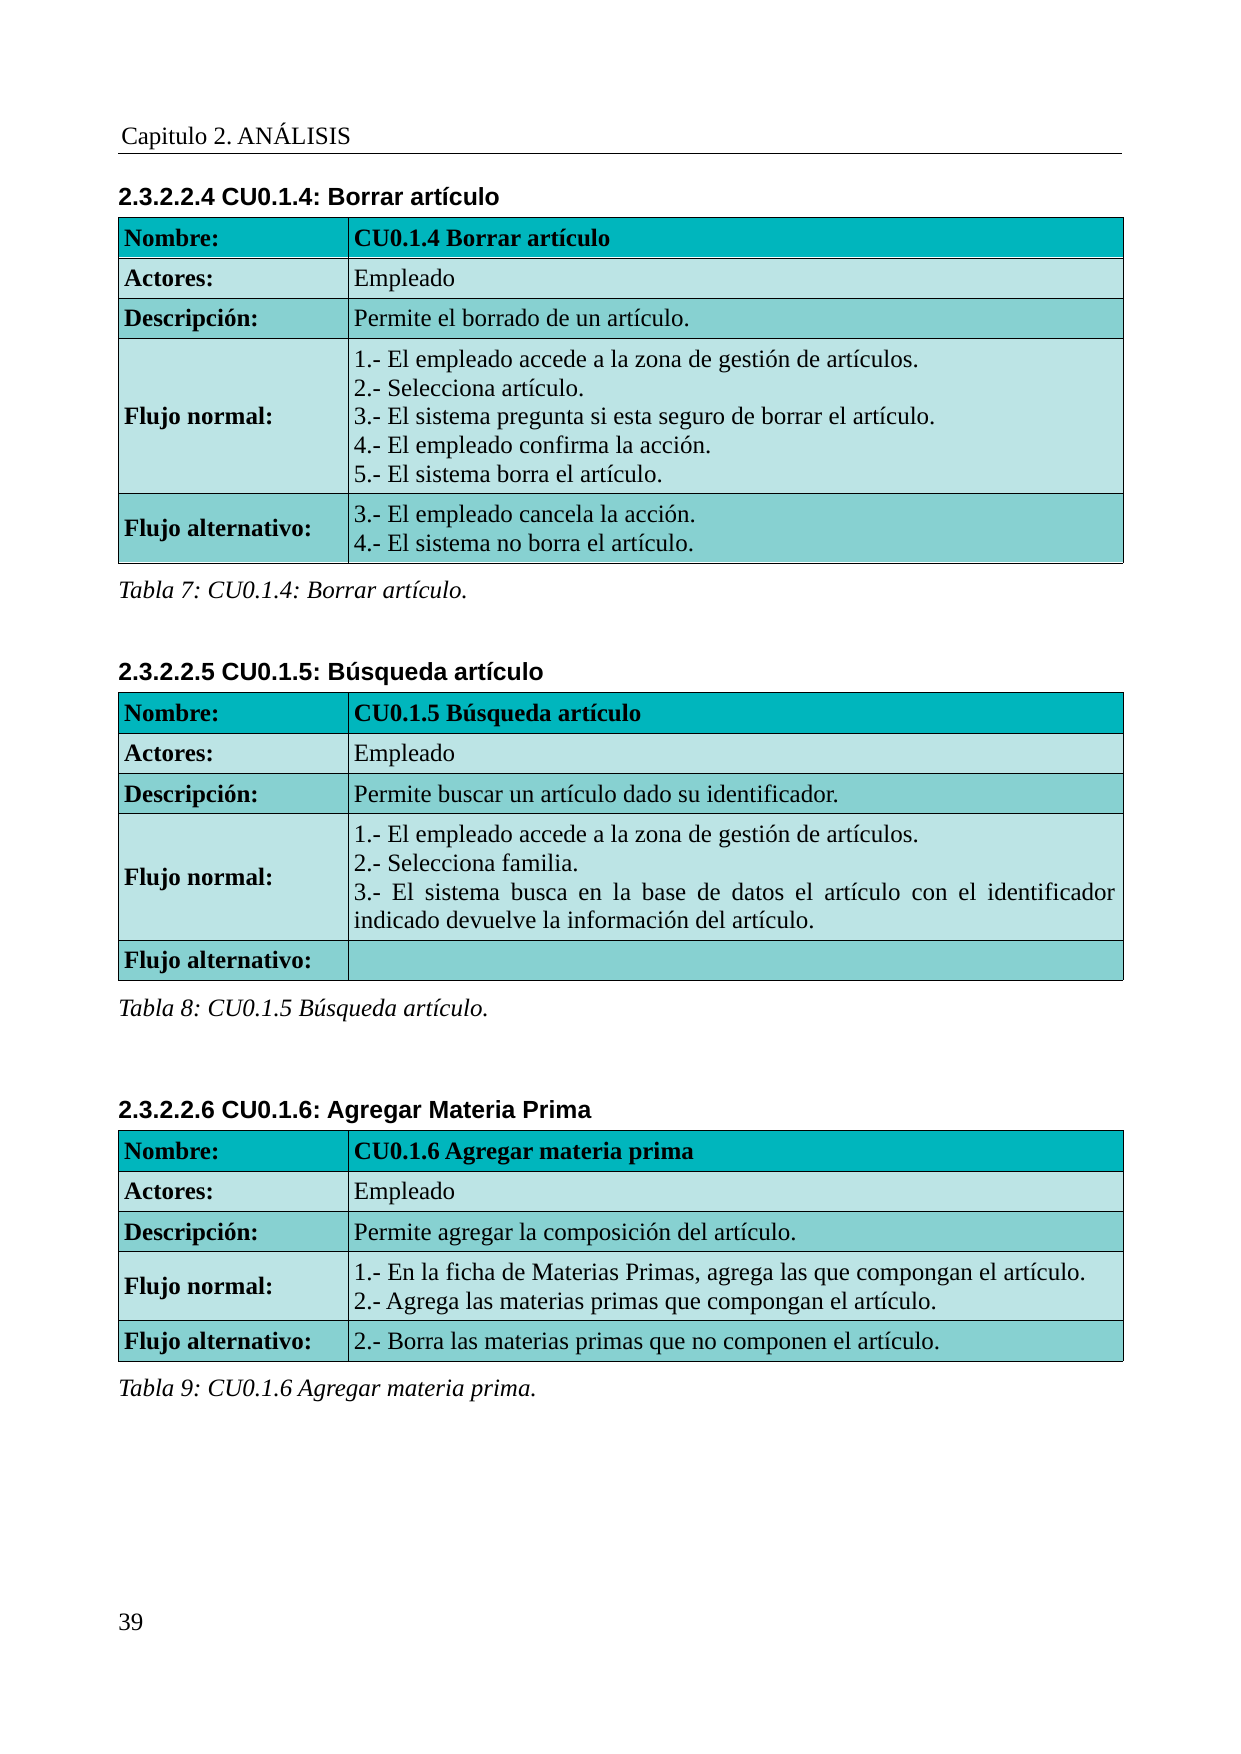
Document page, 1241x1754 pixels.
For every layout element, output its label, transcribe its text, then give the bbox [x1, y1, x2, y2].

table_header Nombre: [119, 693, 348, 733]
table_cell Descripción: [119, 1212, 348, 1251]
table_cell 1.- El empleado accede a la zona de gestión de artículos. 2.- Selecciona familia. 3.- El sistema busca en la base de datos el artículo con el identificador indicado devuelve la información del artículo. [349, 814, 1123, 940]
table_cell Permite agregar la composición del artículo. [349, 1212, 1123, 1251]
table_cell Empleado [349, 259, 1123, 298]
text Tabla 7: CU0.1.4: Borrar artículo. [118, 575, 1122, 604]
table_cell Flujo normal: [119, 1252, 348, 1320]
table_cell Permite buscar un artículo dado su identificador. [349, 774, 1123, 813]
table_cell 1.- En la ficha de Materias Primas, agrega las que compongan el artículo. 2.- Agrega las materias primas que compongan el artículo. [349, 1252, 1123, 1320]
table_cell Actores: [119, 1172, 348, 1211]
table_header Nombre: [119, 1131, 348, 1171]
subtitle 2.3.2.2.6 CU0.1.6: Agregar Materia Prima [118, 1096, 1122, 1124]
table_cell Permite el borrado de un artículo. [349, 299, 1123, 338]
subtitle 2.3.2.2.4 CU0.1.4: Borrar artículo [118, 182, 1122, 211]
table_cell Flujo alternativo: [119, 1321, 348, 1361]
table_header CU0.1.6 Agregar materia prima [349, 1131, 1123, 1171]
table_cell 1.- El empleado accede a la zona de gestión de artículos. 2.- Selecciona artículo. 3.- El sistema pregunta si esta seguro de borrar el artículo. 4.- El empleado confirma la acción. 5.- El sistema borra el artículo. [349, 339, 1123, 493]
table_cell Flujo normal: [119, 814, 348, 940]
text Tabla 8: CU0.1.5 Búsqueda artículo. [118, 993, 1122, 1021]
table_cell Flujo alternativo: [119, 941, 348, 980]
table_cell [349, 941, 1123, 980]
table_header CU0.1.5 Búsqueda artículo [349, 693, 1123, 733]
table_header CU0.1.4 Borrar artículo [349, 218, 1123, 257]
table_cell Actores: [119, 734, 348, 773]
text Tabla 9: CU0.1.6 Agregar materia prima. [118, 1373, 1122, 1402]
table_cell Empleado [349, 734, 1123, 773]
table_cell Empleado [349, 1172, 1123, 1211]
table_cell Descripción: [119, 299, 348, 338]
table_cell 2.- Borra las materias primas que no componen el artículo. [349, 1321, 1123, 1361]
table_cell 3.- El empleado cancela la acción. 4.- El sistema no borra el artículo. [349, 494, 1123, 562]
table_cell Flujo alternativo: [119, 494, 348, 562]
table_cell Actores: [119, 259, 348, 298]
subtitle 2.3.2.2.5 CU0.1.5: Búsqueda artículo [118, 657, 1122, 686]
table_cell Flujo normal: [119, 339, 348, 493]
table_cell Descripción: [119, 774, 348, 813]
table_header Nombre: [119, 218, 348, 257]
